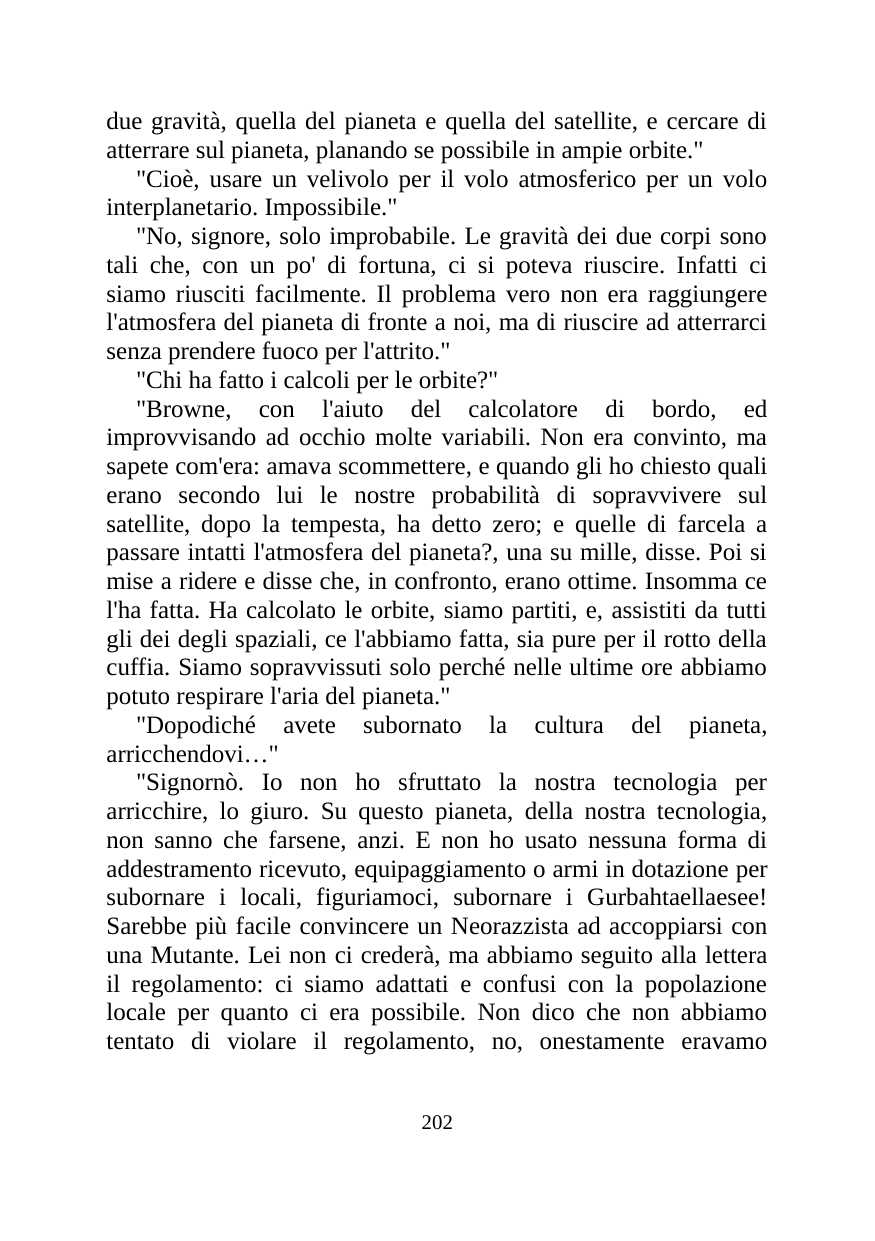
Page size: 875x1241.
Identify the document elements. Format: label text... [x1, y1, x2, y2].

text "Cioè, usare un velivolo per il volo atmosferico per un volo interplanetario. Impossibile." [106, 164, 768, 221]
text "No, signore, solo improbabile. Le gravità dei due corpi sono tali che, con un po' di fortuna, ci si poteva riuscire. Infatti ci siamo riusciti facilmente. Il problema vero non era raggiungere l'atmosfera del pianeta di fronte a noi, ma di riuscire ad atterrarci senza prendere fuoco per l'attrito." [106, 221, 768, 365]
text "Dopodiché avete subornato la cultura del pianeta, arricchendovi…" [106, 710, 768, 767]
text "Chi ha fatto i calcoli per le orbite?" [106, 365, 768, 394]
text "Signornò. Io non ho sfruttato la nostra tecnologia per arricchire, lo giuro. Su questo pianeta, della nostra tecnologia, non sanno che farsene, anzi. E non ho usato nessuna forma di addestramento ricevuto, equipaggiamento o armi in dotazione per subornare i locali, figuriamoci, subornare i Gurbahtaellaesee! Sarebbe più facile convincere un Neorazzista ad accoppiarsi con una Mutante. Lei non ci crederà, ma abbiamo seguito alla lettera il regolamento: ci siamo adattati e confusi con la popolazione locale per quanto ci era possibile. Non dico che non abbiamo tentato di violare il regolamento, no, onestamente eravamo [106, 767, 768, 1055]
text "Browne, con l'aiuto del calcolatore di bordo, ed improvvisando ad occhio molte variabili. Non era convinto, ma sapete com'era: amava scommettere, e quando gli ho chiesto quali erano secondo lui le nostre probabilità di sopravvivere sul satellite, dopo la tempesta, ha detto zero; e quelle di farcela a passare intatti l'atmosfera del pianeta?, una su mille, disse. Poi si mise a ridere e disse che, in confronto, erano ottime. Insomma ce l'ha fatta. Ha calcolato le orbite, siamo partiti, e, assistiti da tutti gli dei degli spaziali, ce l'abbiamo fatta, sia pure per il rotto della cuffia. Siamo sopravvissuti solo perché nelle ultime ore abbiamo potuto respirare l'aria del pianeta." [106, 394, 768, 710]
text due gravità, quella del pianeta e quella del satellite, e cercare di atterrare sul pianeta, planando se possibile in ampie orbite." [106, 106, 768, 164]
